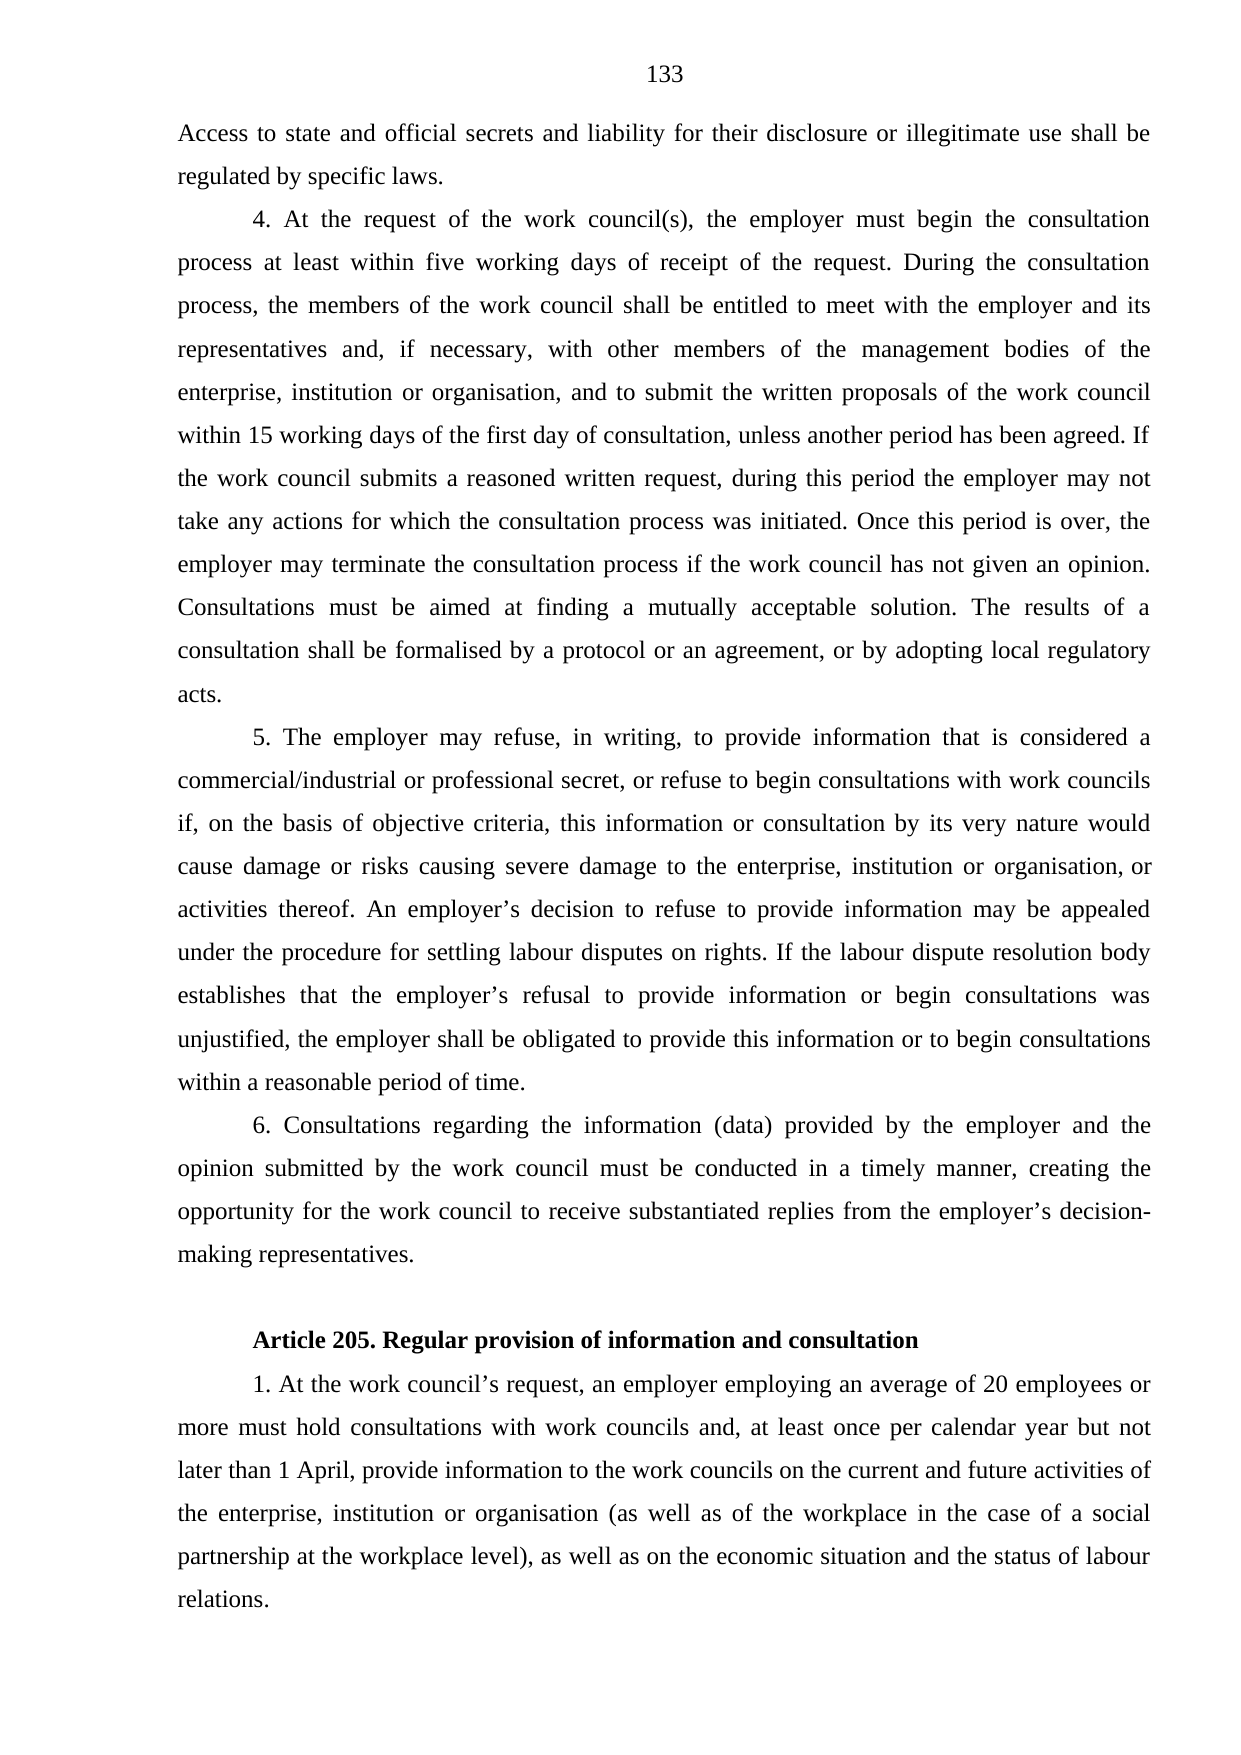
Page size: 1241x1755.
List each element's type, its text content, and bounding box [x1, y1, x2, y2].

text 6. Consultations regarding the information (data) provided by the employer and the opinion submitted by the work council must be conducted in a timely manner, creating the opportunity for the work council to receive substantiated replies from the employer’s decision-making representatives. [177, 1110, 1152, 1268]
text Access to state and official secrets and liability for their disclosure or illegitimate use shall be regulated by specific laws. [177, 118, 1152, 190]
text 4. At the request of the work council(s), the employer must begin the consultation process at least within five working days of receipt of the request. During the consultation process, the members of the work council shall be entitled to meet with the employer and its representatives and, if necessary, with other members of the management bodies of the enterprise, institution or organisation, and to submit the written proposals of the work council within 15 working days of the first day of consultation, unless another period has been agreed. If the work council submits a reasoned written request, during this period the employer may not take any actions for which the consultation process was initiated. Once this period is over, the employer may terminate the consultation process if the work council has not given an opinion. Consultations must be aimed at finding a mutually acceptable solution. The results of a consultation shall be formalised by a protocol or an agreement, or by adopting local regulatory acts. [177, 204, 1152, 707]
text Article 205. Regular provision of information and consultation [177, 1326, 1152, 1354]
text 5. The employer may refuse, in writing, to provide information that is considered a commercial/industrial or professional secret, or refuse to begin consultations with work councils if, on the basis of objective criteria, this information or consultation by its very nature would cause damage or risks causing severe damage to the enterprise, institution or organisation, or activities thereof. An employer’s decision to refuse to provide information may be appealed under the procedure for settling labour disputes on rights. If the labour dispute resolution body establishes that the employer’s refusal to provide information or begin consultations was unjustified, the employer shall be obligated to provide this information or to begin consultations within a reasonable period of time. [177, 722, 1152, 1096]
text 1. At the work council’s request, an employer employing an average of 20 employees or more must hold consultations with work councils and, at least once per calendar year but not later than 1 April, provide information to the work councils on the current and future activities of the enterprise, institution or organisation (as well as of the workplace in the case of a social partnership at the workplace level), as well as on the economic situation and the status of labour relations. [177, 1369, 1152, 1613]
